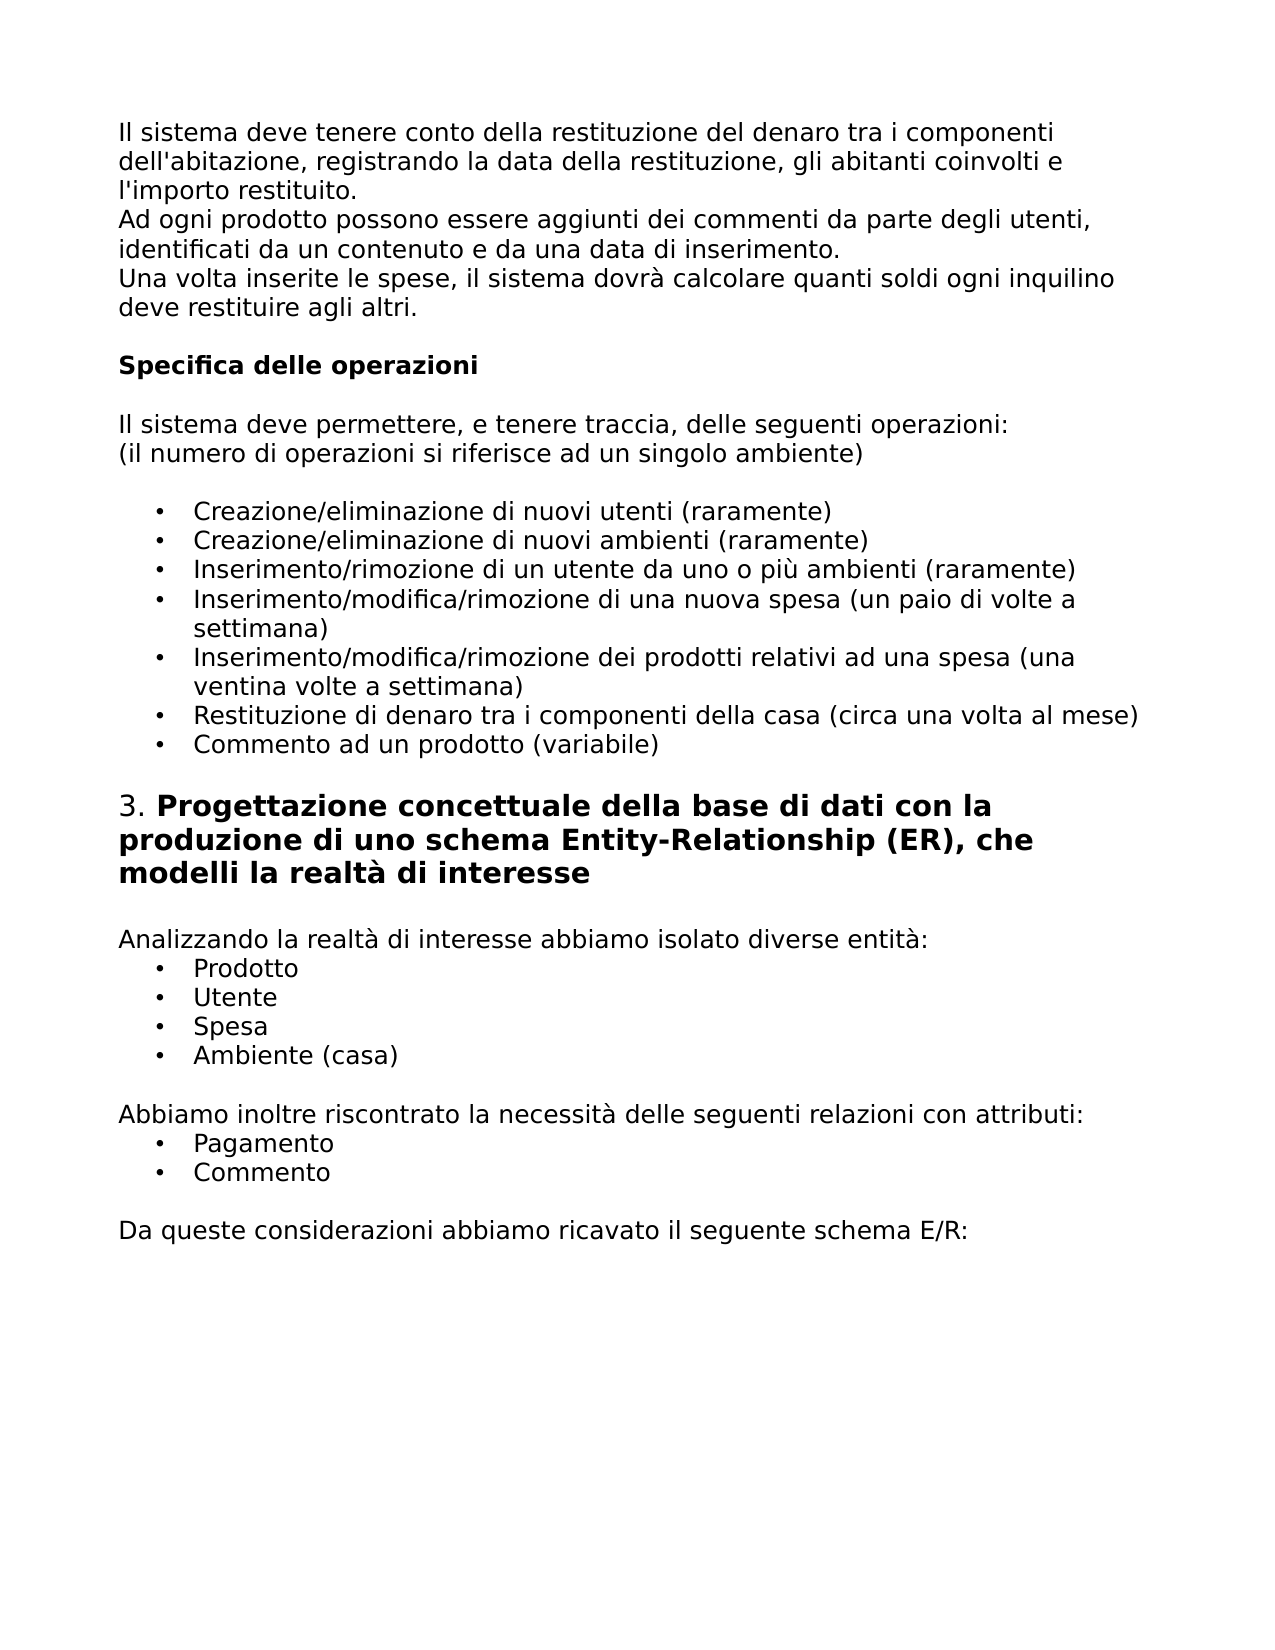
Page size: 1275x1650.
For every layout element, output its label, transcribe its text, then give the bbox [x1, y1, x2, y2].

list Creazione/eliminazione di nuovi ambienti (raramente) [156, 526, 1157, 556]
text Analizzando la realtà di interesse abbiamo isolato diverse entità: [118, 925, 1157, 954]
list Prodotto [156, 954, 1157, 983]
text Una volta inserite le spese, il sistema dovrà calcolare quanti soldi ogni inquilino deve restituire agli altri. [118, 264, 1157, 322]
list Ambiente (casa) [156, 1041, 1157, 1071]
list Inserimento/rimozione di un utente da uno o più ambienti (raramente) [156, 556, 1157, 585]
list Commento ad un prodotto (variabile) [156, 731, 1157, 760]
list Commento [156, 1158, 1157, 1187]
text 3. Progettazione concettuale della base di dati con la produzione di uno schema Entity-Relationship (ER), che modelli la realtà di interesse [44, 789, 1157, 891]
list Utente [156, 983, 1157, 1012]
list Spesa [156, 1012, 1157, 1041]
text Abbiamo inoltre riscontrato la necessità delle seguenti relazioni con attributi: [118, 1100, 1157, 1129]
text Ad ogni prodotto possono essere aggiunti dei commenti da parte degli utenti, identificati da un contenuto e da una data di inserimento. [118, 206, 1157, 264]
text Il sistema deve tenere conto della restituzione del denaro tra i componenti dell'abitazione, registrando la data della restituzione, gli abitanti coinvolti e l'importo restituito. [118, 118, 1157, 206]
text Da queste considerazioni abbiamo ricavato il seguente schema E/R: [118, 1216, 1157, 1246]
list Creazione/eliminazione di nuovi utenti (raramente) [156, 497, 1157, 526]
text Specifica delle operazioni [118, 351, 1157, 381]
list Inserimento/modifica/rimozione dei prodotti relativi ad una spesa (una ventina volte a settimana) [156, 643, 1157, 701]
list Pagamento [156, 1129, 1157, 1158]
list Restituzione di denaro tra i componenti della casa (circa una volta al mese) [156, 701, 1157, 731]
list Inserimento/modifica/rimozione di una nuova spesa (un paio di volte a settimana) [156, 585, 1157, 643]
text Il sistema deve permettere, e tenere traccia, delle seguenti operazioni: (il numero di operazioni si riferisce ad un singolo ambiente) [118, 410, 1157, 468]
